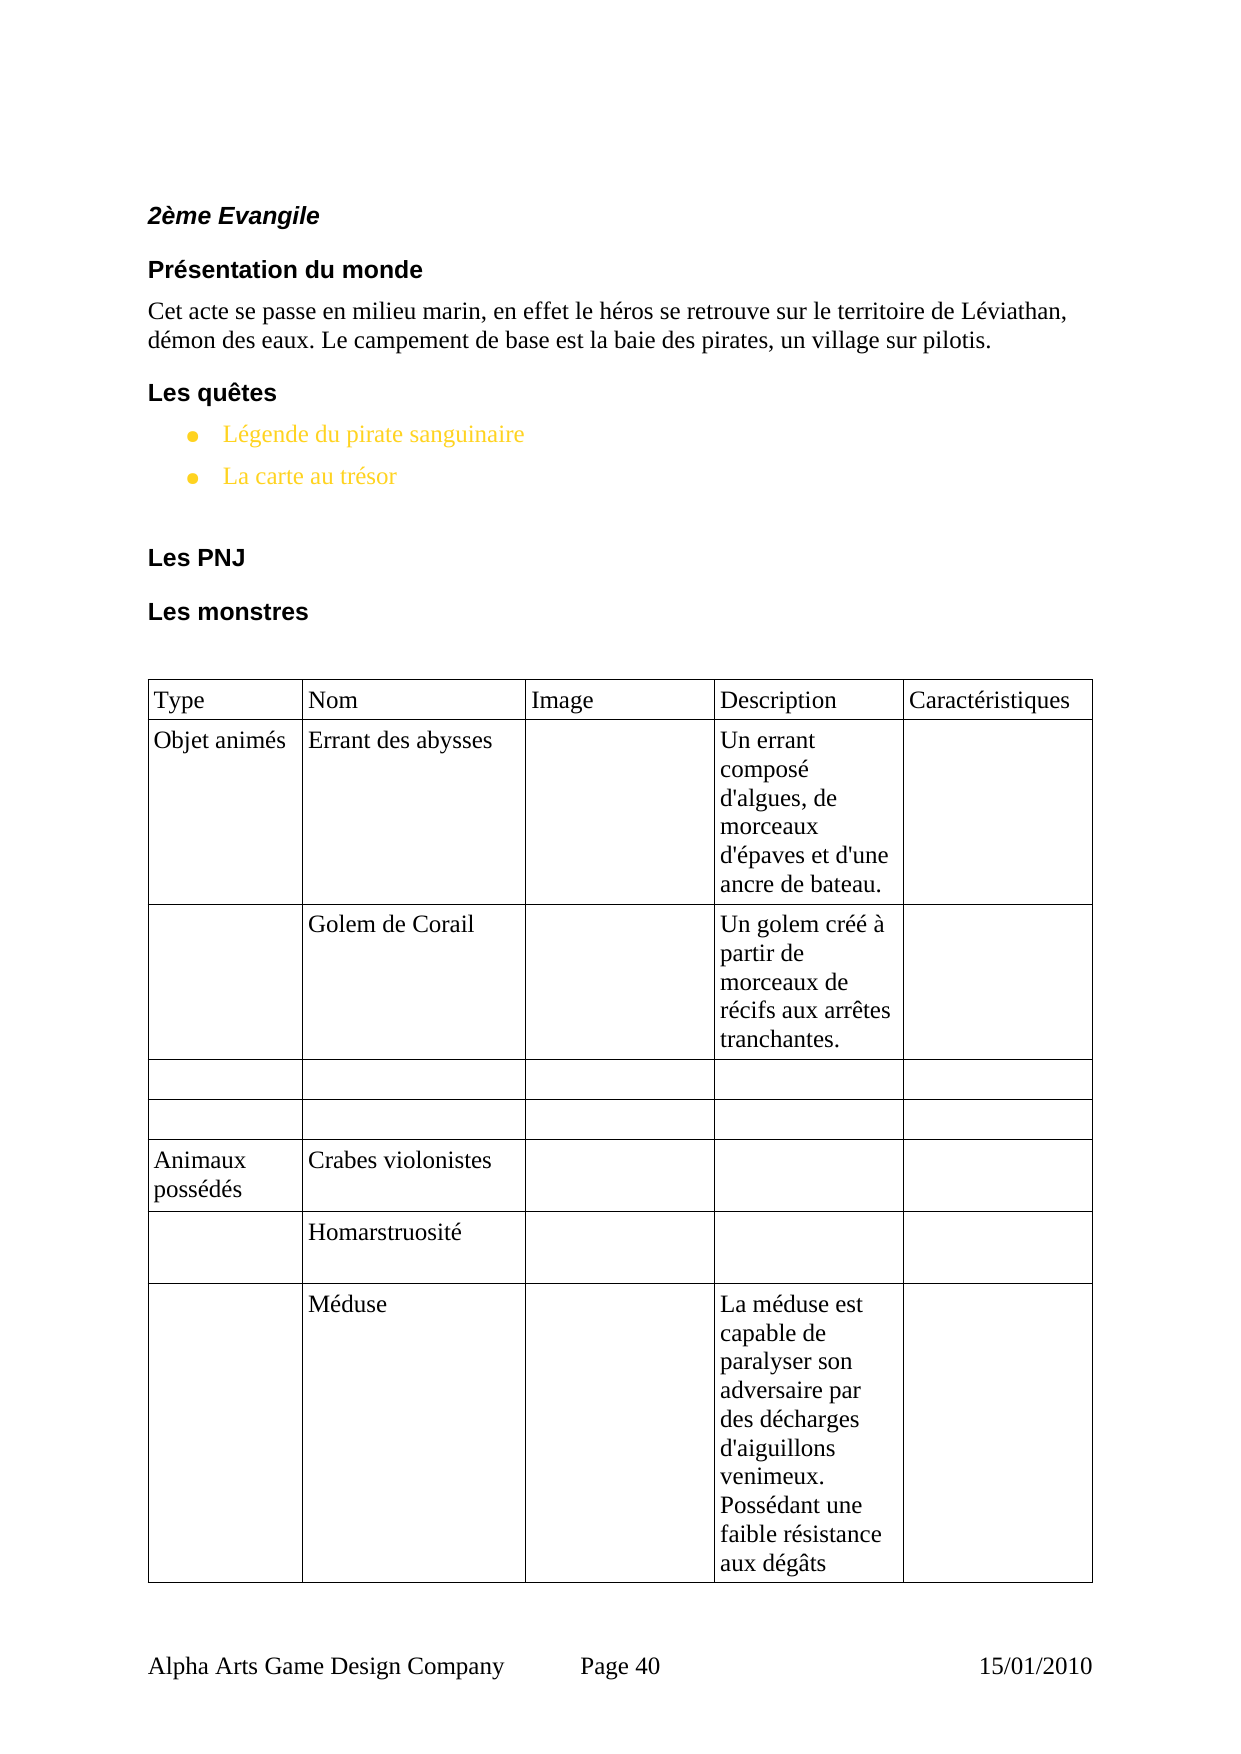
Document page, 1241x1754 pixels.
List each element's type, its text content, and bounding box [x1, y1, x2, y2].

table_cell [149, 1100, 302, 1139]
table_cell Errant des abysses [303, 720, 525, 903]
table_cell [526, 720, 714, 903]
table_cell [904, 1100, 1092, 1139]
table_cell Méduse [303, 1284, 525, 1582]
table_cell Golem de Corail [303, 905, 525, 1059]
table_cell [149, 905, 302, 1059]
subtitle Les monstres [148, 597, 1092, 625]
list La carte au trésor [185, 461, 1092, 489]
table_cell [715, 1212, 903, 1283]
subtitle Les quêtes [148, 378, 1092, 407]
subtitle Présentation du monde [148, 255, 1092, 283]
table_cell Objet animés [149, 720, 302, 903]
table_header Caractéristiques [904, 680, 1092, 719]
table_cell [904, 1212, 1092, 1283]
table_cell Un errant composé d'algues, de morceaux d'épaves et d'une ancre de bateau. [715, 720, 903, 903]
table_header Type [149, 680, 302, 719]
table_cell [149, 1060, 302, 1099]
table_cell [526, 1100, 714, 1139]
table_cell Un golem créé à partir de morceaux de récifs aux arrêtes tranchantes. [715, 905, 903, 1059]
table_cell [526, 1212, 714, 1283]
table_cell [526, 905, 714, 1059]
table_cell [904, 905, 1092, 1059]
table_cell [715, 1100, 903, 1139]
table_cell [526, 1284, 714, 1582]
table_cell Crabes violonistes [303, 1140, 525, 1211]
subtitle Les PNJ [148, 543, 1092, 572]
table_cell La méduse est capable de paralyser son adversaire par des décharges d'aiguillons venimeux. Possédant une faible résistance aux dégâts [715, 1284, 903, 1582]
table_cell [303, 1060, 525, 1099]
table_cell [526, 1060, 714, 1099]
table_cell [303, 1100, 525, 1139]
table_cell [904, 1140, 1092, 1211]
table_header Nom [303, 680, 525, 719]
text Cet acte se passe en milieu marin, en effet le héros se retrouve sur le territoire de Léviathan, démon des eaux. Le campement de base est la baie des pirates, un village sur pilotis. [148, 296, 1092, 353]
table_cell Animaux possédés [149, 1140, 302, 1211]
table_header Description [715, 680, 903, 719]
table_cell [904, 1284, 1092, 1582]
table_header Image [526, 680, 714, 719]
subtitle 2ème Evangile [148, 201, 1092, 230]
table_cell [904, 720, 1092, 903]
table_cell [149, 1284, 302, 1582]
table_cell [904, 1060, 1092, 1099]
table_cell [715, 1060, 903, 1099]
table_cell [526, 1140, 714, 1211]
list Légende du pirate sanguinaire [185, 419, 1092, 448]
table_cell [149, 1212, 302, 1283]
table_cell Homarstruosité [303, 1212, 525, 1283]
table_cell [715, 1140, 903, 1211]
